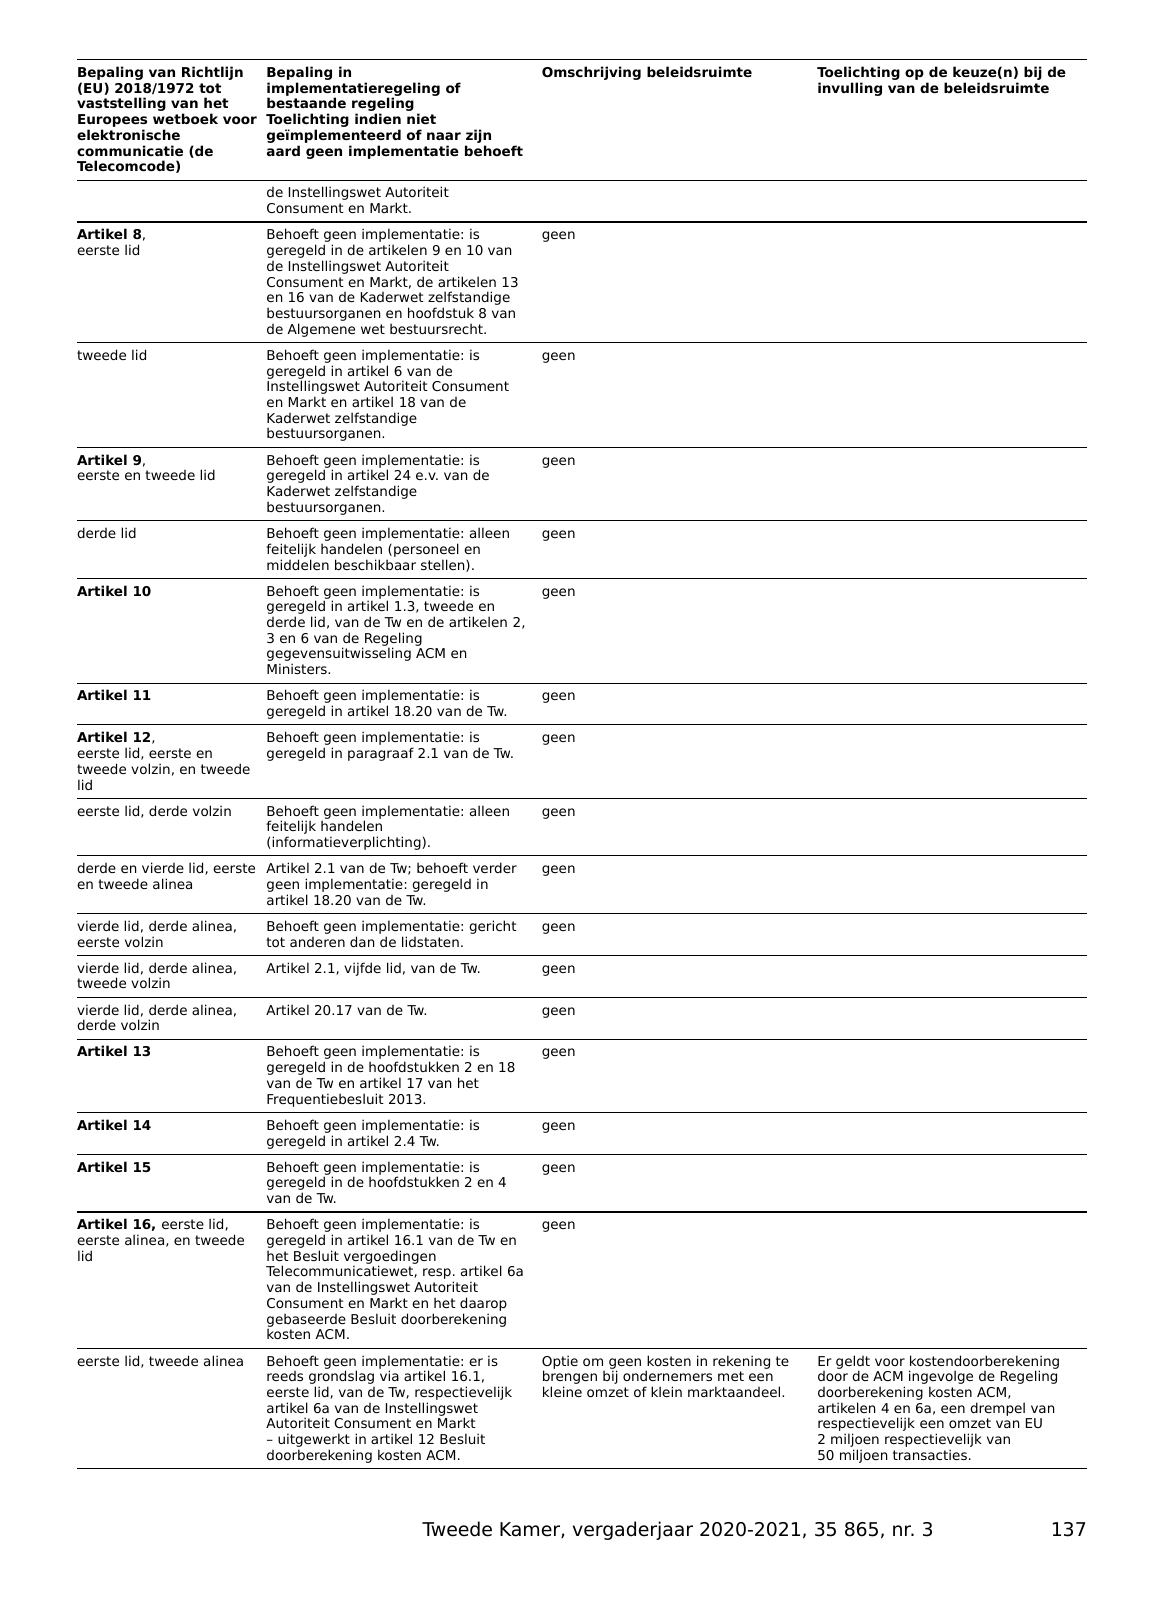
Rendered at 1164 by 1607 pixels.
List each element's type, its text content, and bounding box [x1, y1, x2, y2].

table_cell Behoeft geen implementatie: is geregeld in artikel 24 e.v. van de Kaderwet zelfstandige bestuursorganen. [260, 448, 536, 520]
table_cell [811, 998, 1087, 1038]
table_cell geen [536, 1155, 811, 1211]
table_cell de Instellingswet Autoriteit Consument en Markt. [260, 181, 536, 221]
table_cell tweede lid [77, 343, 260, 447]
table_cell Artikel 2.1, vijfde lid, van de Tw. [260, 956, 536, 997]
table_header Bepaling in implementatieregeling of bestaande regeling Toelichting indien niet geïmplementeerd of naar zijn aard geen implementatie behoeft [260, 60, 536, 179]
table_cell geen [536, 956, 811, 997]
table_cell Er geldt voor kostendoorberekening door de ACM ingevolge de Regeling doorberekening kosten ACM, artikelen 4 en 6a, een drempel van respectievelijk een omzet van EU 2 miljoen respectievelijk van 50 miljoen transacties. [811, 1349, 1087, 1468]
table_cell [811, 1213, 1087, 1348]
table_cell [536, 181, 811, 221]
table_cell [811, 684, 1087, 724]
table_cell Behoeft geen implementatie: is geregeld in paragraaf 2.1 van de Tw. [260, 725, 536, 798]
table_cell Behoeft geen implementatie: is geregeld in de hoofdstukken 2 en 18 van de Tw en artikel 17 van het Frequentiebesluit 2013. [260, 1040, 536, 1112]
table_cell geen [536, 799, 811, 855]
table_cell Behoeft geen implementatie: is geregeld in artikel 6 van de Instellingswet Autoriteit Consument en Markt en artikel 18 van de Kaderwet zelfstandige bestuursorganen. [260, 343, 536, 447]
table_header Toelichting op de keuze(n) bij de invulling van de beleidsruimte [811, 60, 1087, 179]
table_cell Behoeft geen implementatie: alleen feitelijk handelen (informatieverplichting). [260, 799, 536, 855]
table_cell geen [536, 998, 811, 1038]
table_cell [811, 799, 1087, 855]
table_cell [811, 1040, 1087, 1112]
table_cell geen [536, 223, 811, 342]
table_cell Behoeft geen implementatie: is geregeld in artikel 18.20 van de Tw. [260, 684, 536, 724]
table_cell [811, 856, 1087, 913]
table_cell geen [536, 856, 811, 913]
table_cell Artikel 2.1 van de Tw; behoeft verder geen implementatie: geregeld in artikel 18.20 van de Tw. [260, 856, 536, 913]
table_cell vierde lid, derde alinea, tweede volzin [77, 956, 260, 997]
table_cell [811, 448, 1087, 520]
table_cell [811, 223, 1087, 342]
table_cell Artikel 14 [77, 1113, 260, 1154]
table_cell geen [536, 1113, 811, 1154]
table_cell geen [536, 725, 811, 798]
table_cell Behoeft geen implementatie: is geregeld in de hoofdstukken 2 en 4 van de Tw. [260, 1155, 536, 1211]
table_cell geen [536, 448, 811, 520]
table_cell [811, 579, 1087, 682]
table_cell Behoeft geen implementatie: is geregeld in de artikelen 9 en 10 van de Instellingswet Autoriteit Consument en Markt, de artikelen 13 en 16 van de Kaderwet zelfstandige bestuursorganen en hoofdstuk 8 van de Algemene wet bestuursrecht. [260, 223, 536, 342]
table_cell Behoeft geen implementatie: is geregeld in artikel 16.1 van de Tw en het Besluit vergoedingen Telecommunicatiewet, resp. artikel 6a van de Instellingswet Autoriteit Consument en Markt en het daarop gebaseerde Besluit doorberekening kosten ACM. [260, 1213, 536, 1348]
table_cell [811, 521, 1087, 578]
table_cell Artikel 16, eerste lid, eerste alinea, en tweede lid [77, 1213, 260, 1348]
table_cell Optie om geen kosten in rekening te brengen bij ondernemers met een kleine omzet of klein marktaandeel. [536, 1349, 811, 1468]
table_cell geen [536, 684, 811, 724]
table_cell Artikel 15 [77, 1155, 260, 1211]
table_cell Artikel 13 [77, 1040, 260, 1112]
table_cell [811, 1113, 1087, 1154]
table_cell Behoeft geen implementatie: gericht tot anderen dan de lidstaten. [260, 914, 536, 955]
table_cell Artikel 11 [77, 684, 260, 724]
table_cell geen [536, 343, 811, 447]
table_cell Behoeft geen implementatie: is geregeld in artikel 1.3, tweede en derde lid, van de Tw en de artikelen 2, 3 en 6 van de Regeling gegevensuitwisseling ACM en Ministers. [260, 579, 536, 682]
table_cell Behoeft geen implementatie: alleen feitelijk handelen (personeel en middelen beschikbaar stellen). [260, 521, 536, 578]
table_cell [811, 1155, 1087, 1211]
table_cell derde en vierde lid, eerste en tweede alinea [77, 856, 260, 913]
table_cell geen [536, 521, 811, 578]
table_cell geen [536, 1040, 811, 1112]
table_cell eerste lid, derde volzin [77, 799, 260, 855]
table_cell [77, 181, 260, 221]
table_cell derde lid [77, 521, 260, 578]
table_cell Behoeft geen implementatie: er is reeds grondslag via artikel 16.1, eerste lid, van de Tw, respectievelijk artikel 6a van de Instellingswet Autoriteit Consument en Markt – uitgewerkt in artikel 12 Besluit doorberekening kosten ACM. [260, 1349, 536, 1468]
table_cell Artikel 9, eerste en tweede lid [77, 448, 260, 520]
table_cell geen [536, 1213, 811, 1348]
table_cell [811, 956, 1087, 997]
table_cell [811, 181, 1087, 221]
table_cell vierde lid, derde alinea, derde volzin [77, 998, 260, 1038]
table_cell [811, 343, 1087, 447]
table_cell geen [536, 914, 811, 955]
table_cell [811, 725, 1087, 798]
table_cell Artikel 12, eerste lid, eerste en tweede volzin, en tweede lid [77, 725, 260, 798]
table_cell eerste lid, tweede alinea [77, 1349, 260, 1468]
table_cell Artikel 20.17 van de Tw. [260, 998, 536, 1038]
table_cell [811, 914, 1087, 955]
table_cell geen [536, 579, 811, 682]
table_cell vierde lid, derde alinea, eerste volzin [77, 914, 260, 955]
table_cell Behoeft geen implementatie: is geregeld in artikel 2.4 Tw. [260, 1113, 536, 1154]
table_cell Artikel 8, eerste lid [77, 223, 260, 342]
table_header Bepaling van Richtlijn (EU) 2018/1972 tot vaststelling van het Europees wetboek voor elektronische communicatie (de Telecomcode) [77, 60, 260, 179]
table_cell Artikel 10 [77, 579, 260, 682]
table_header Omschrijving beleidsruimte [536, 60, 811, 179]
